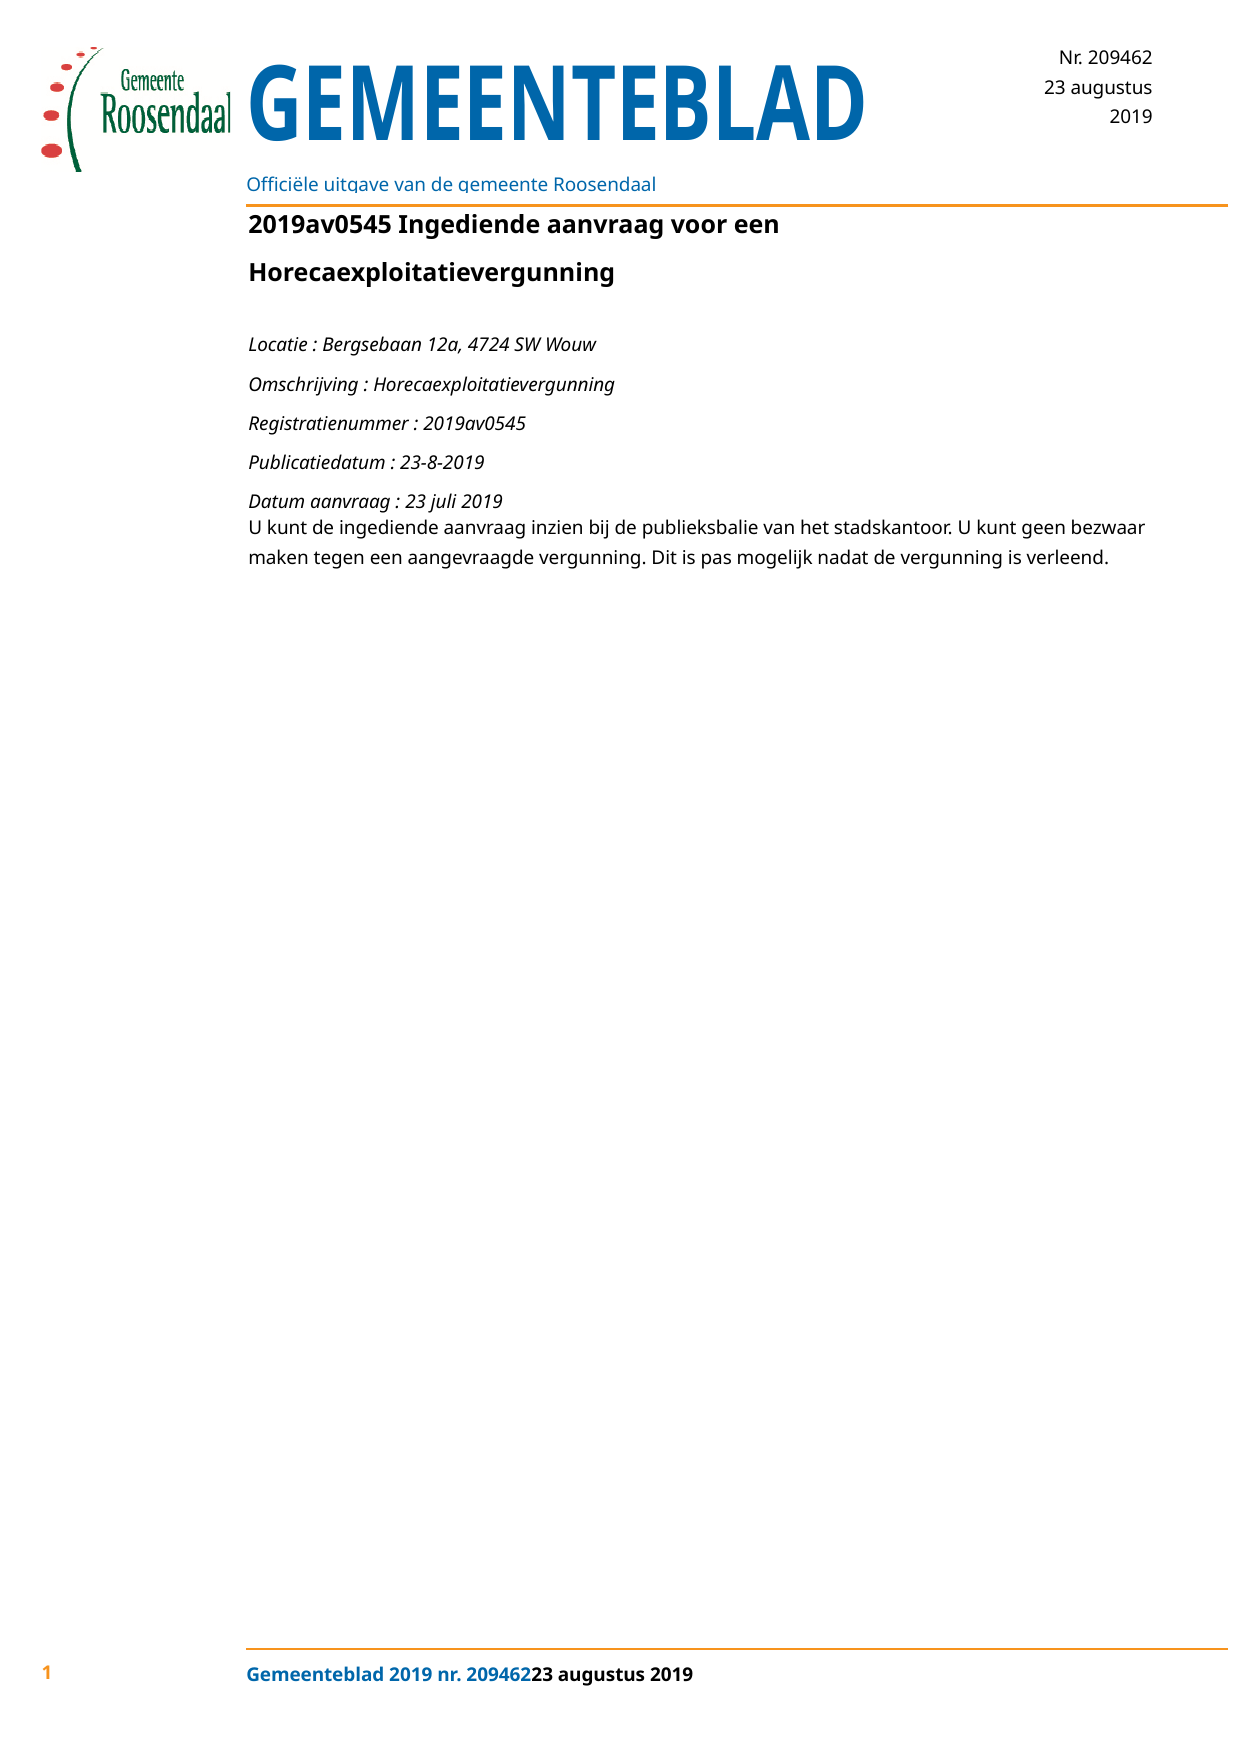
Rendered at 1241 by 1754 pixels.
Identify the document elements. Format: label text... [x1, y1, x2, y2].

text Locatie : Bergsebaan 12a, 4724 SW Wouw [248, 331, 1152, 357]
picture [41, 47, 231, 172]
text Publicatiedatum : 23-8-2019 [248, 449, 1152, 475]
text 2019av0545 Ingediende aanvraag voor een Horecaexploitatievergunning [248, 207, 1152, 288]
text U kunt de ingediende aanvraag inzien bij de publieksbalie van het stadskantoor. U kunt geen bezwaar maken tegen een aangevraagde vergunning. Dit is pas mogelijk nadat de vergunning is verleend. [248, 514, 1152, 569]
text Datum aanvraag : 23 juli 2019 [248, 488, 1152, 514]
text Registratienummer : 2019av0545 [248, 410, 1152, 436]
text Omschrijving : Horecaexploitatievergunning [248, 371, 1152, 396]
